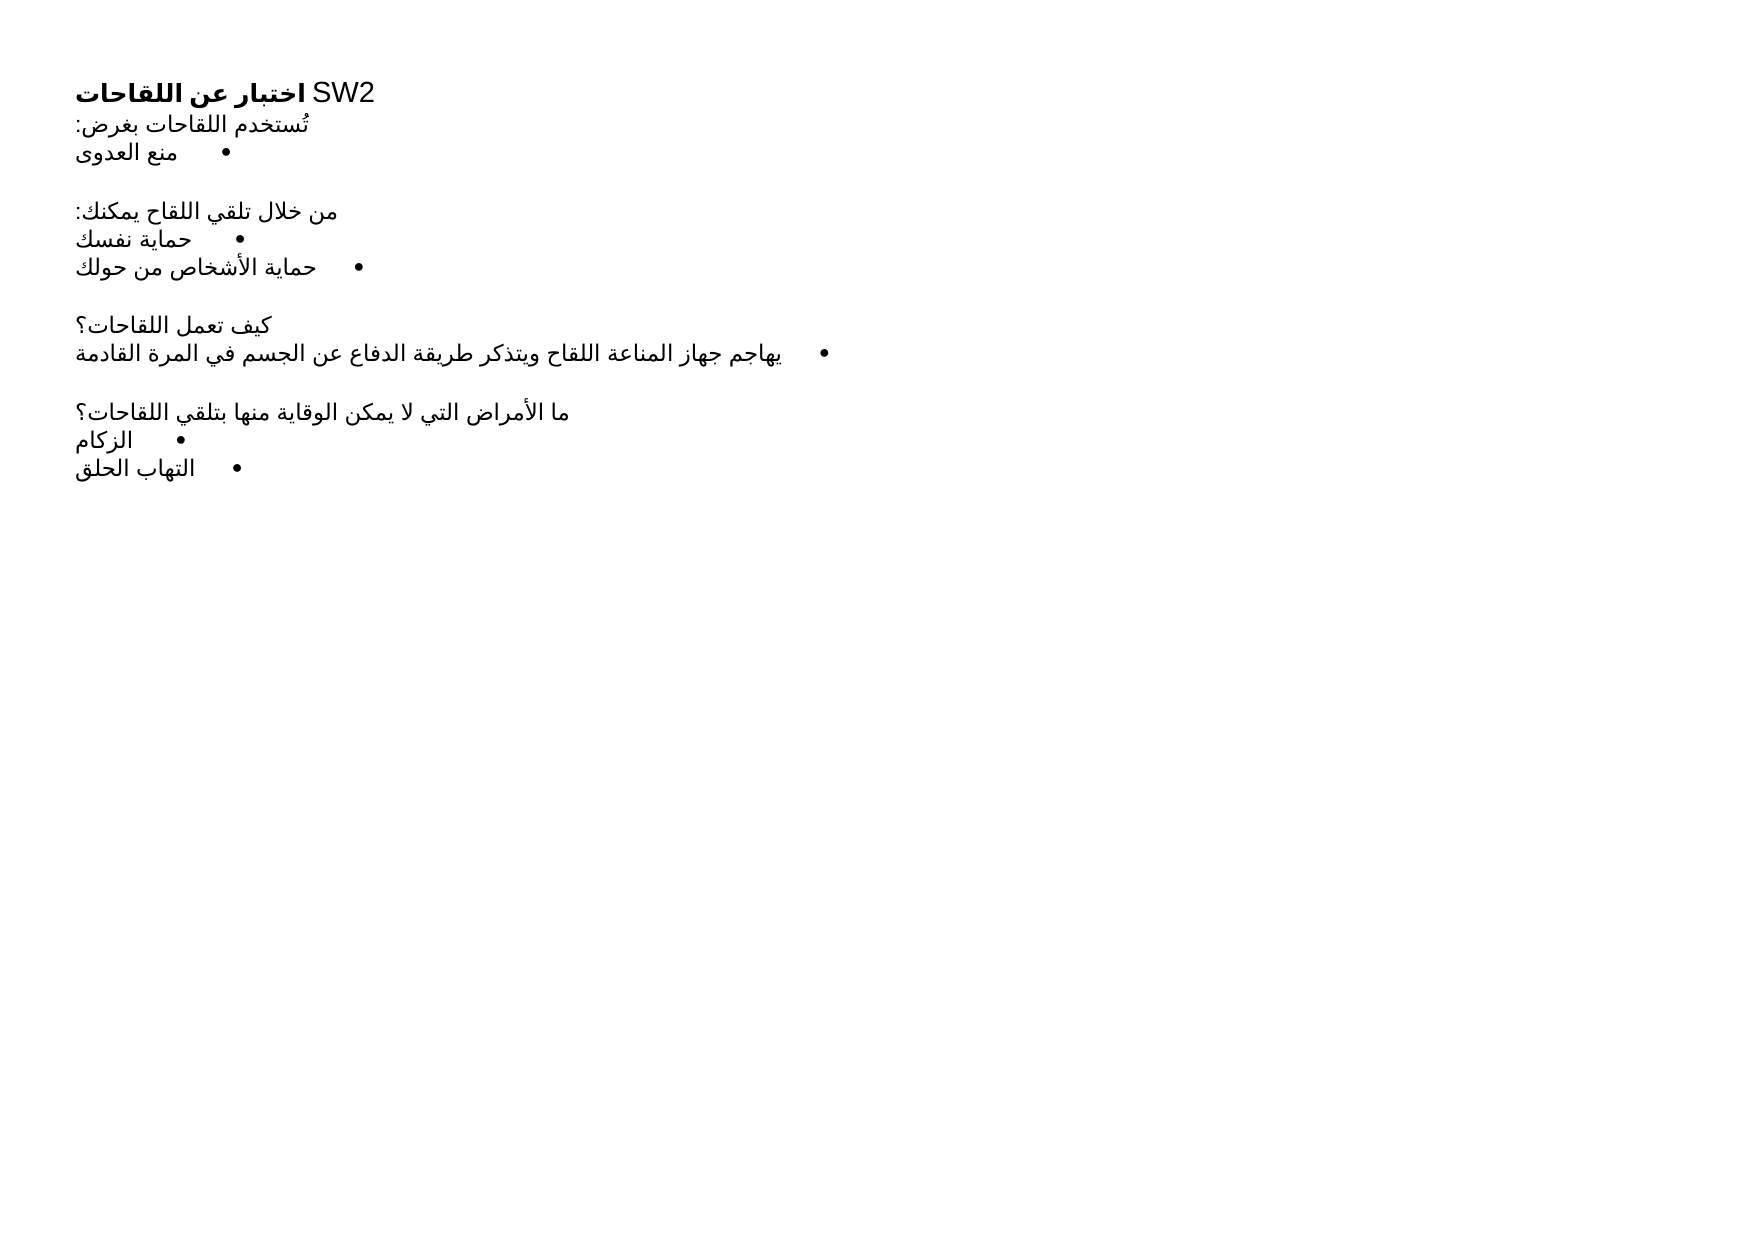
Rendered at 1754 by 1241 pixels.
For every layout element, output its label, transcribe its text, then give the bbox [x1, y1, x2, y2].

text كيف تعمل اللقاحات؟ [75, 312, 1679, 339]
list منع العدوى [75, 139, 1641, 165]
list حماية نفسك [75, 226, 1641, 252]
text ما الأمراض التي لا يمكن الوقاية منها بتلقي اللقاحات؟ [75, 399, 1679, 425]
list التهاب الحلق [75, 455, 1641, 481]
list حماية الأشخاص من حولك [75, 254, 1641, 280]
text تُستخدم اللقاحات بغرض: [75, 111, 1679, 137]
subtitle SW2 اختبار عن اللقاحات [75, 75, 1679, 108]
list الزكام [75, 427, 1641, 453]
list يهاجم جهاز المناعة اللقاح ويتذكر طريقة الدفاع عن الجسم في المرة القادمة [75, 340, 1641, 367]
text من خلال تلقي اللقاح يمكنك: [75, 198, 1679, 224]
